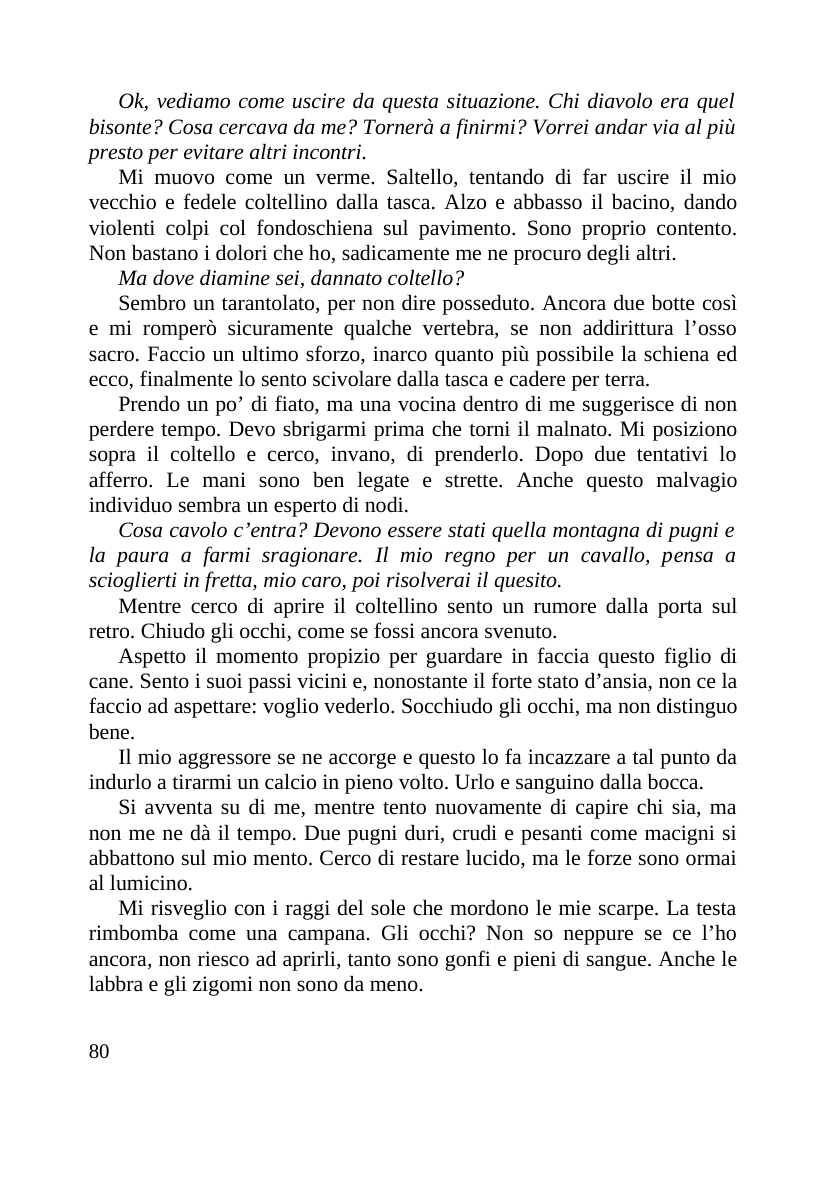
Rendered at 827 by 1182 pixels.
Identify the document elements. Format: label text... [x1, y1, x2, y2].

text Prendo un po’ di fiato, ma una vocina dentro di me suggerisce di non perdere tempo. Devo sbrigarmi prima che torni il malnato. Mi posiziono sopra il coltello e cerco, invano, di prenderlo. Dopo due tentativi lo afferro. Le mani sono ben legate e strette. Anche questo malvagio individuo sembra un esperto di nodi. [88, 391, 738, 517]
text Mi risveglio con i raggi del sole che mordono le mie scarpe. La testa rimbomba come una campana. Gli occhi? Non so neppure se ce l’ho ancora, non riesco ad aprirli, tanto sono gonfi e pieni di sangue. Anche le labbra e gli zigomi non sono da meno. [88, 895, 738, 996]
text Sembro un tarantolato, per non dire posseduto. Ancora due botte così e mi romperò sicuramente qualche vertebra, se non addirittura l’osso sacro. Faccio un ultimo sforzo, inarco quanto più possibile la schiena ed ecco, finalmente lo sento scivolare dalla tasca e cadere per terra. [88, 290, 738, 391]
text Mi muovo come un verme. Saltello, tentando di far uscire il mio vecchio e fedele coltellino dalla tasca. Alzo e abbasso il bacino, dando violenti colpi col fondoschiena sul pavimento. Sono proprio contento. Non bastano i dolori che ho, sadicamente me ne procuro degli altri. [88, 164, 738, 265]
text Aspetto il momento propizio per guardare in faccia questo figlio di cane. Sento i suoi passi vicini e, nonostante il forte stato d’ansia, non ce la faccio ad aspettare: voglio vederlo. Socchiudo gli occhi, ma non distinguo bene. [88, 643, 738, 744]
text Ok, vediamo come uscire da questa situazione. Chi diavolo era quel bisonte? Cosa cercava da me? Tornerà a finirmi? Vorrei andar via al più presto per evitare altri incontri. [88, 88, 738, 164]
text Mentre cerco di aprire il coltellino sento un rumore dalla porta sul retro. Chiudo gli occhi, come se fossi ancora svenuto. [88, 593, 738, 643]
text Ma dove diamine sei, dannato coltello? [88, 265, 738, 290]
text Si avventa su di me, mentre tento nuovamente di capire chi sia, ma non me ne dà il tempo. Due pugni duri, crudi e pesanti come macigni si abbattono sul mio mento. Cerco di restare lucido, ma le forze sono ormai al lumicino. [88, 794, 738, 895]
text Il mio aggressore se ne accorge e questo lo fa incazzare a tal punto da indurlo a tirarmi un calcio in pieno volto. Urlo e sanguino dalla bocca. [88, 744, 738, 794]
text Cosa cavolo c’entra? Devono essere stati quella montagna di pugni e la paura a farmi sragionare. Il mio regno per un cavallo, pensa a scioglierti in fretta, mio caro, poi risolverai il quesito. [88, 517, 738, 593]
